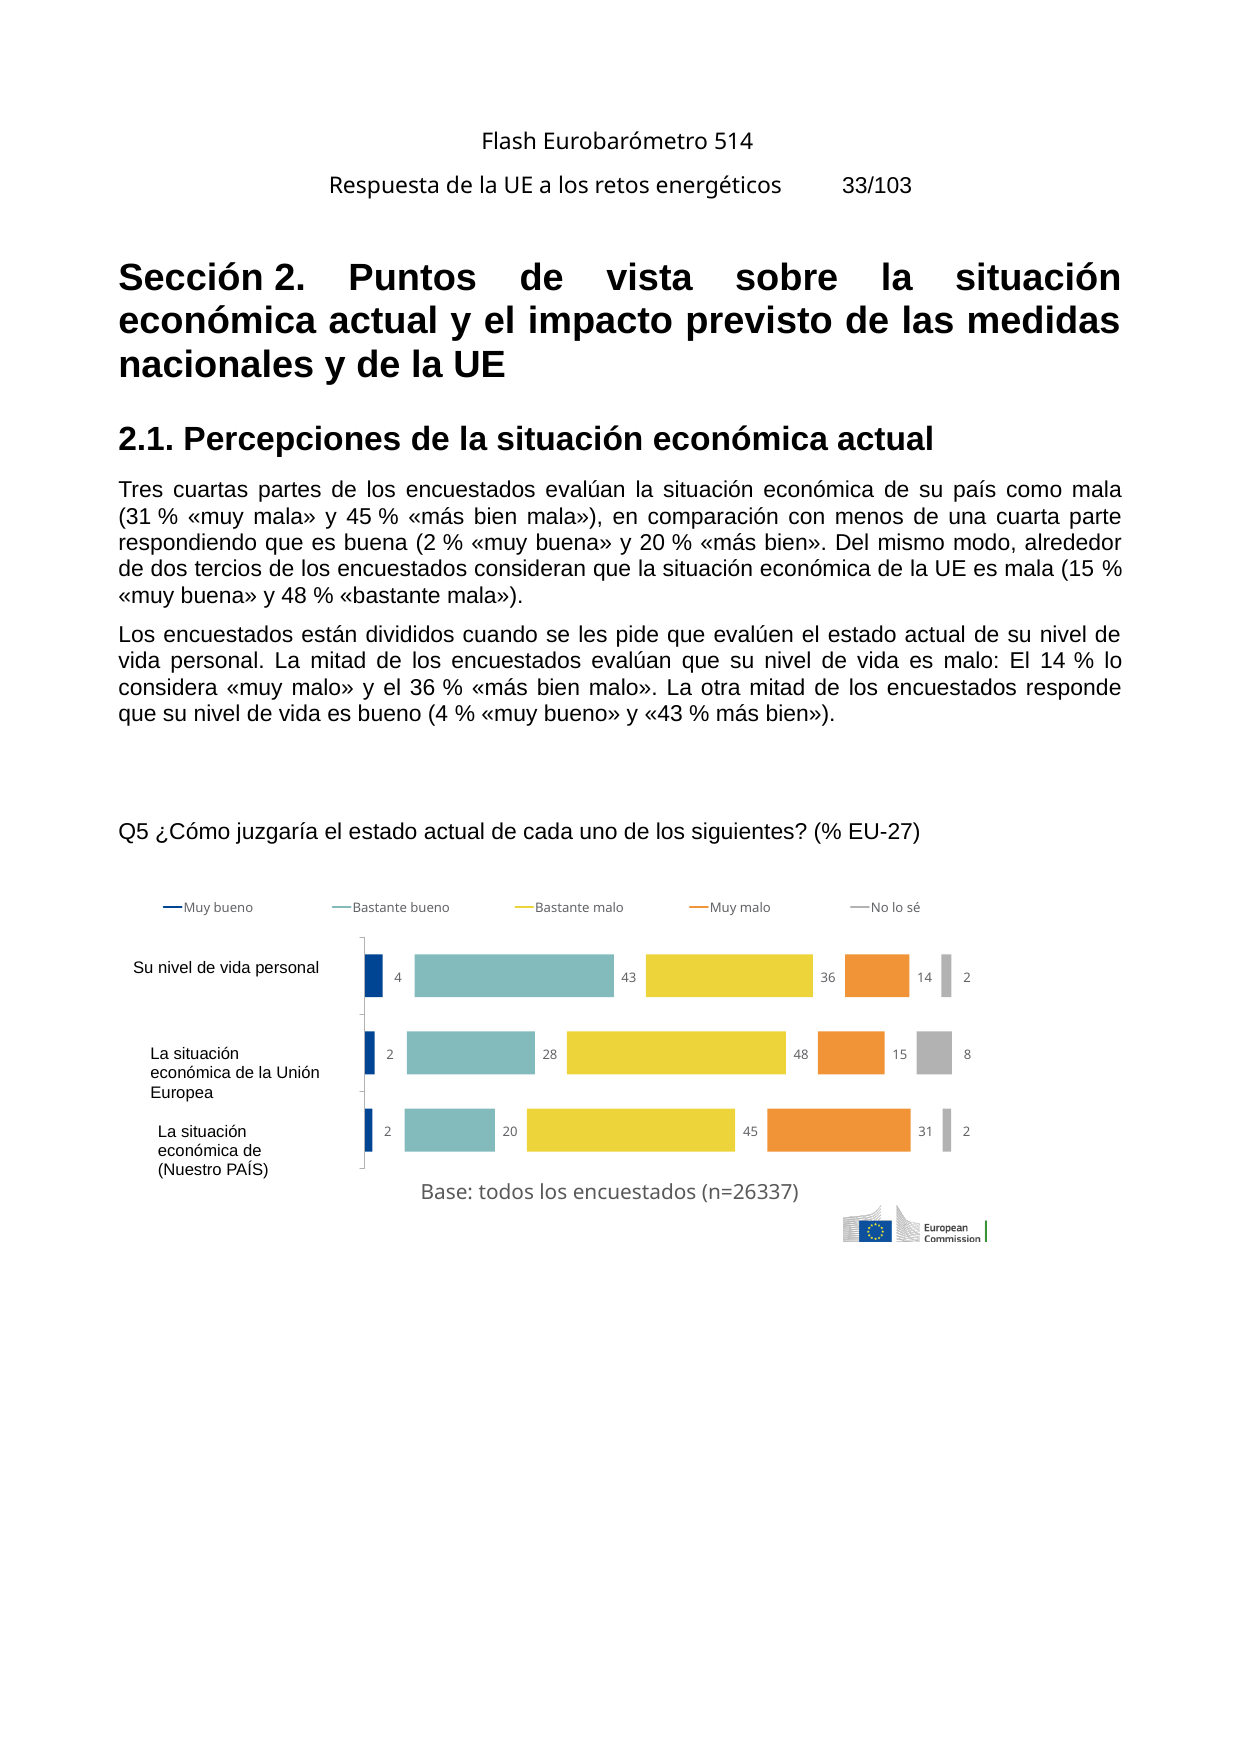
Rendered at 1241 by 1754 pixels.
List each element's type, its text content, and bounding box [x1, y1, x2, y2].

subtitle Sección 2. Puntos de vista sobre la situación económica actual y el impacto previsto de las medidas nacionales y de la UE [118, 254, 1122, 385]
subtitle 2.1. Percepciones de la situación económica actual [118, 419, 1122, 457]
text Q5 ¿Cómo juzgaría el estado actual de cada uno de los siguientes? (% EU-27) [118, 818, 1122, 844]
text Tres cuartas partes de los encuestados evalúan la situación económica de su país como mala (31 % «muy mala» y 45 % «más bien mala»), en comparación con menos de una cuarta parte respondiendo que es buena (2 % «muy buena» y 20 % «más bien». Del mismo modo, alrededor de dos tercios de los encuestados consideran que la situación económica de la UE es mala (15 % «muy buena» y 48 % «bastante mala»). [118, 476, 1122, 608]
text Los encuestados están divididos cuando se les pide que evalúen el estado actual de su nivel de vida personal. La mitad de los encuestados evalúan que su nivel de vida es malo: El 14 % lo considera «muy malo» y el 36 % «más bien malo». La otra mitad de los encuestados responde que su nivel de vida es bueno (4 % «muy bueno» y «43 % más bien»). [118, 621, 1122, 726]
picture [843, 1205, 987, 1242]
